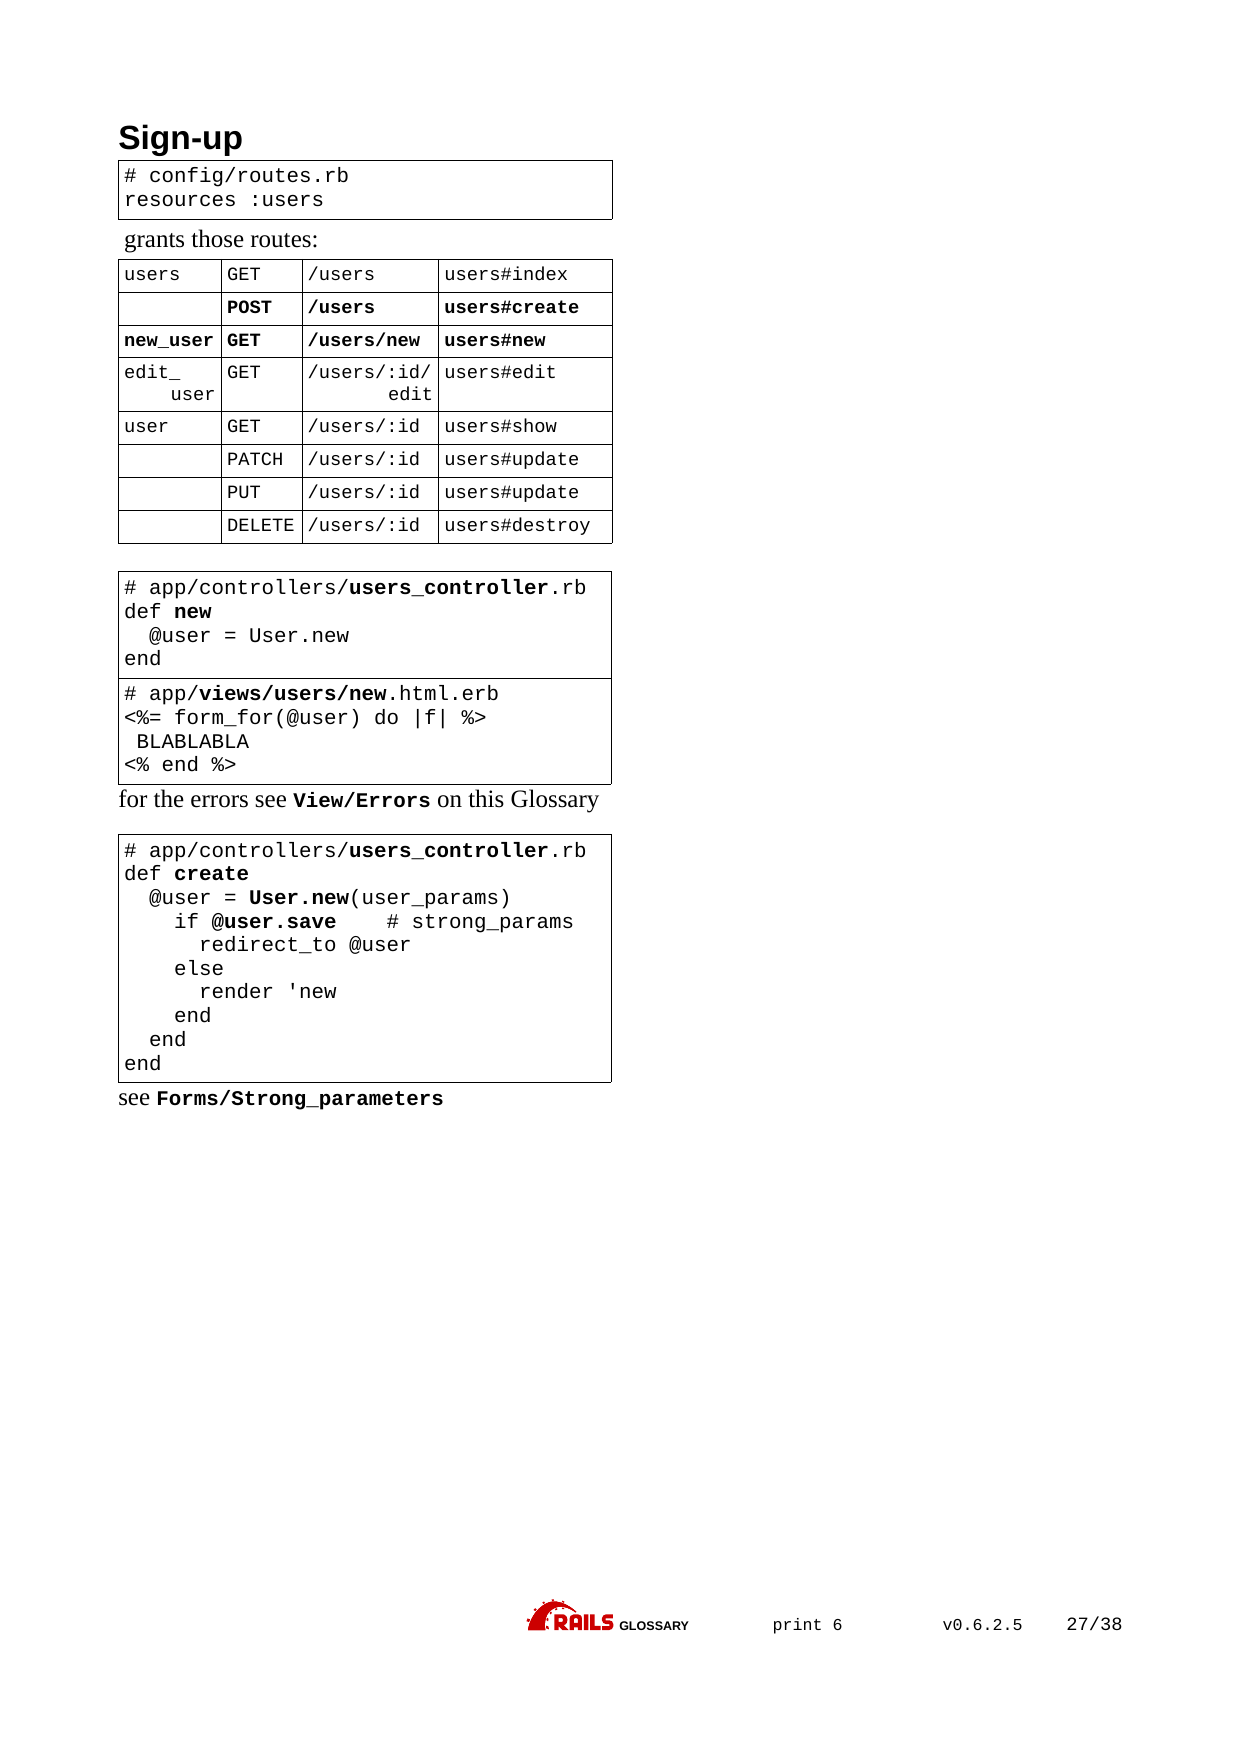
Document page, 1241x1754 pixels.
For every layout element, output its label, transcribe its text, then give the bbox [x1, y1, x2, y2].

table_cell grants those routes: [118, 220, 612, 259]
table_cell users#update [439, 445, 612, 477]
table_cell new_user [119, 326, 221, 357]
table_cell users#index [439, 260, 612, 292]
table_cell users#new [439, 326, 612, 357]
table_cell /users/:id [303, 478, 438, 510]
table_cell /users [303, 293, 438, 324]
subtitle Sign-up [118, 118, 611, 157]
table_cell users [119, 260, 221, 292]
table_cell [119, 478, 221, 510]
table_cell PATCH [222, 445, 302, 477]
table_cell [119, 511, 221, 543]
table_cell [119, 293, 221, 324]
table_cell /users/:id [303, 511, 438, 543]
table_header # app/controllers/users_controller.rb def create @user = User.new(user_params) if @user.save # strong_params redirect_to @user else render 'new end end end [119, 835, 611, 1082]
table_cell # app/views/users/new.html.erb <%= form_for(@user) do |f| %> BLABLABLA <% end %> [119, 679, 611, 784]
table_cell /users/:id [303, 412, 438, 444]
table_cell GET [222, 260, 302, 292]
table_cell PUT [222, 478, 302, 510]
text see Forms/Strong_parameters [118, 1083, 611, 1112]
table_header # config/routes.rb resources :users [119, 161, 612, 218]
table_cell users#edit [439, 358, 612, 411]
table_cell edit_ user [119, 358, 221, 411]
text for the errors see View/Errors on this Glossary [118, 785, 611, 813]
table_header # app/controllers/users_controller.rb def new @user = User.new end [119, 572, 611, 678]
table_cell users#create [439, 293, 612, 324]
table_cell users#destroy [439, 511, 612, 543]
table_cell users#update [439, 478, 612, 510]
table_cell /users/:id/ edit [303, 358, 438, 411]
table_cell DELETE [222, 511, 302, 543]
table_cell POST [222, 293, 302, 324]
table_cell GET [222, 358, 302, 411]
table_cell GET [222, 412, 302, 444]
table_cell GET [222, 326, 302, 357]
table_cell /users/:id [303, 445, 438, 477]
table_cell [119, 445, 221, 477]
table_cell /users/new [303, 326, 438, 357]
table_cell users#show [439, 412, 612, 444]
table_cell user [119, 412, 221, 444]
table_cell /users [303, 260, 438, 292]
